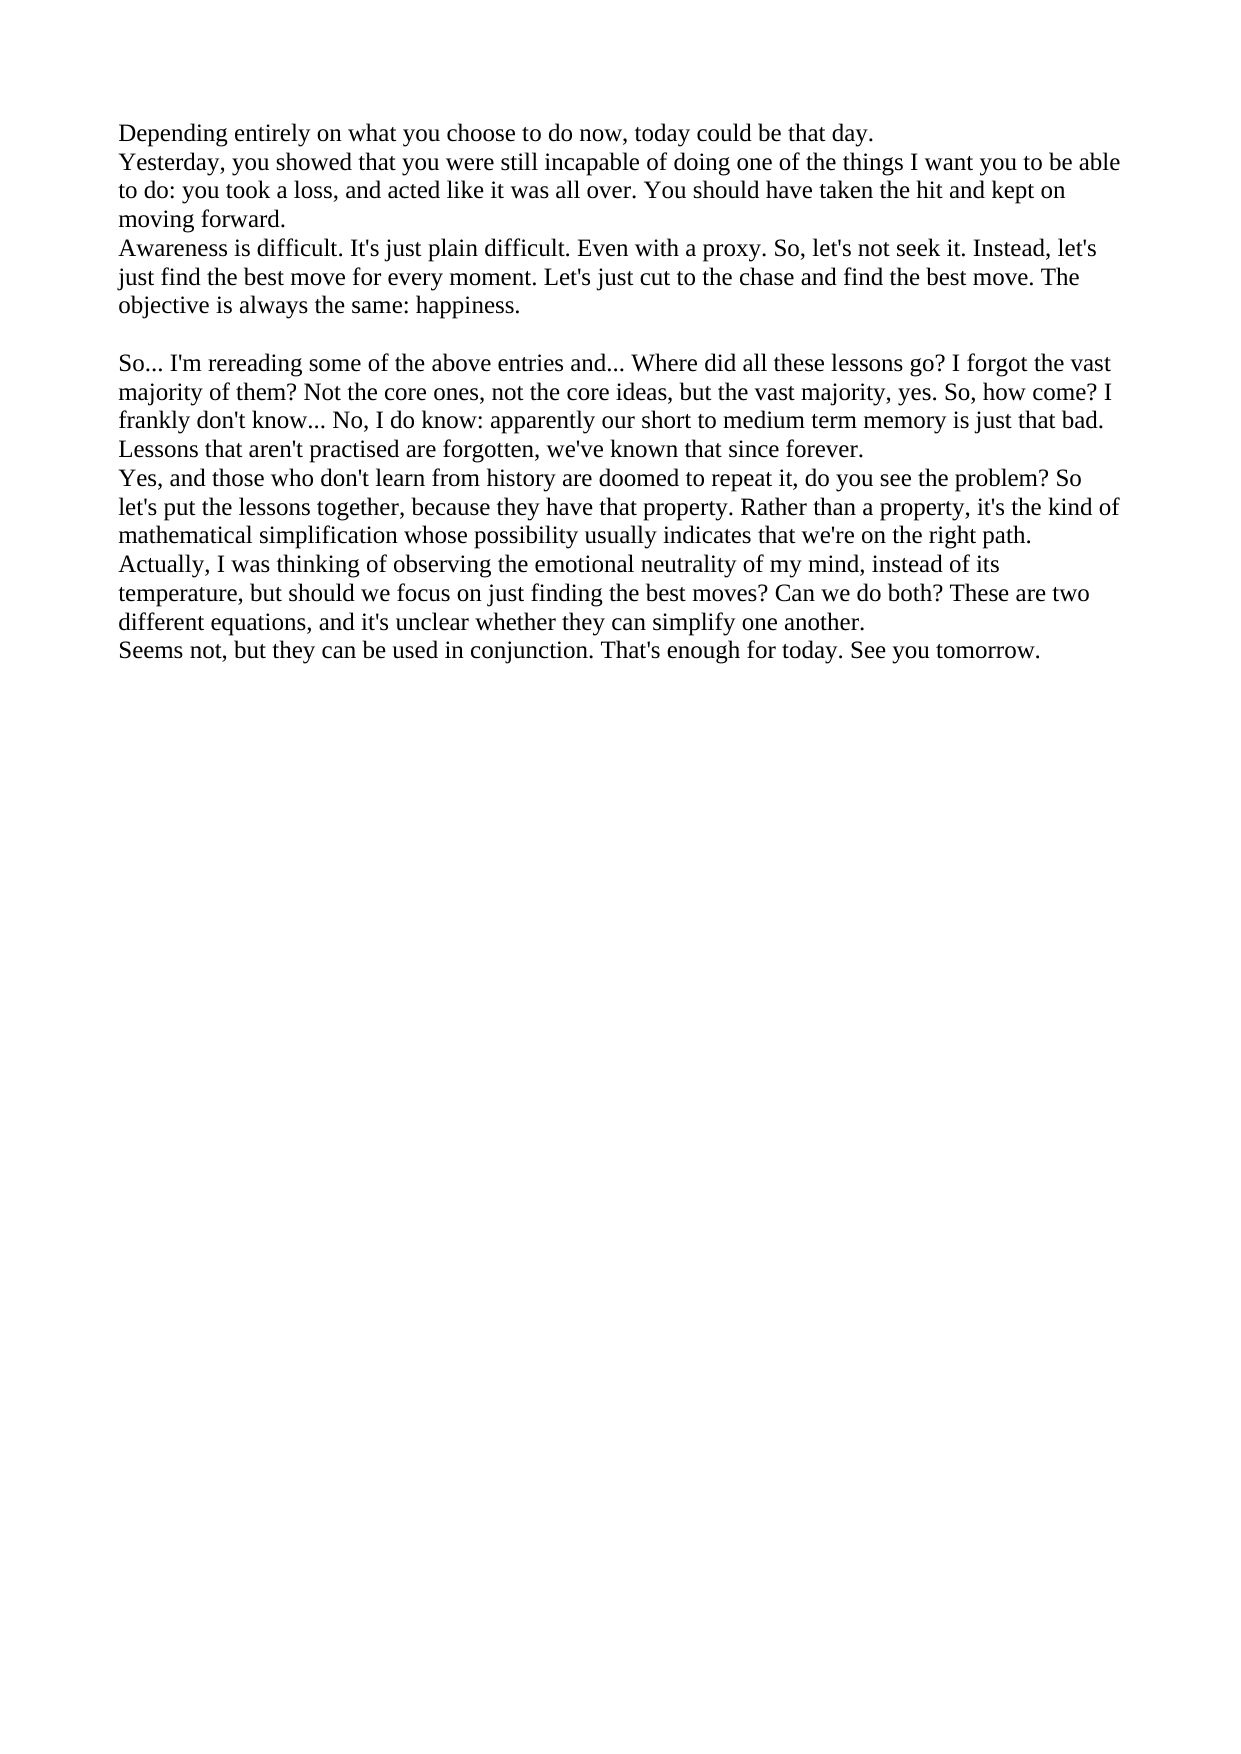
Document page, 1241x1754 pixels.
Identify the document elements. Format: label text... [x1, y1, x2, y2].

text Seems not, but they can be used in conjunction. That's enough for today. See you tomorrow. [118, 636, 1122, 664]
text Awareness is difficult. It's just plain difficult. Even with a proxy. So, let's not seek it. Instead, let's just find the best move for every moment. Let's just cut to the chase and find the best move. The objective is always the same: happiness. [118, 233, 1122, 319]
text Depending entirely on what you choose to do now, today could be that day. [118, 118, 1122, 147]
text Yesterday, you showed that you were still incapable of doing one of the things I want you to be able to do: you took a loss, and acted like it was all over. You should have taken the hit and kept on moving forward. [118, 147, 1122, 233]
text So... I'm rereading some of the above entries and... Where did all these lessons go? I forgot the vast majority of them? Not the core ones, not the core ideas, but the vast majority, yes. So, how come? I frankly don't know... No, I do know: apparently our short to medium term memory is just that bad. Lessons that aren't practised are forgotten, we've known that since forever. [118, 348, 1122, 463]
text Yes, and those who don't learn from history are doomed to repeat it, do you see the problem? So let's put the lessons together, because they have that property. Rather than a property, it's the kind of mathematical simplification whose possibility usually indicates that we're on the right path. Actually, I was thinking of observing the emotional neutrality of my mind, instead of its temperature, but should we focus on just finding the best moves? Can we do both? These are two different equations, and it's unclear whether they can simplify one another. [118, 463, 1122, 636]
